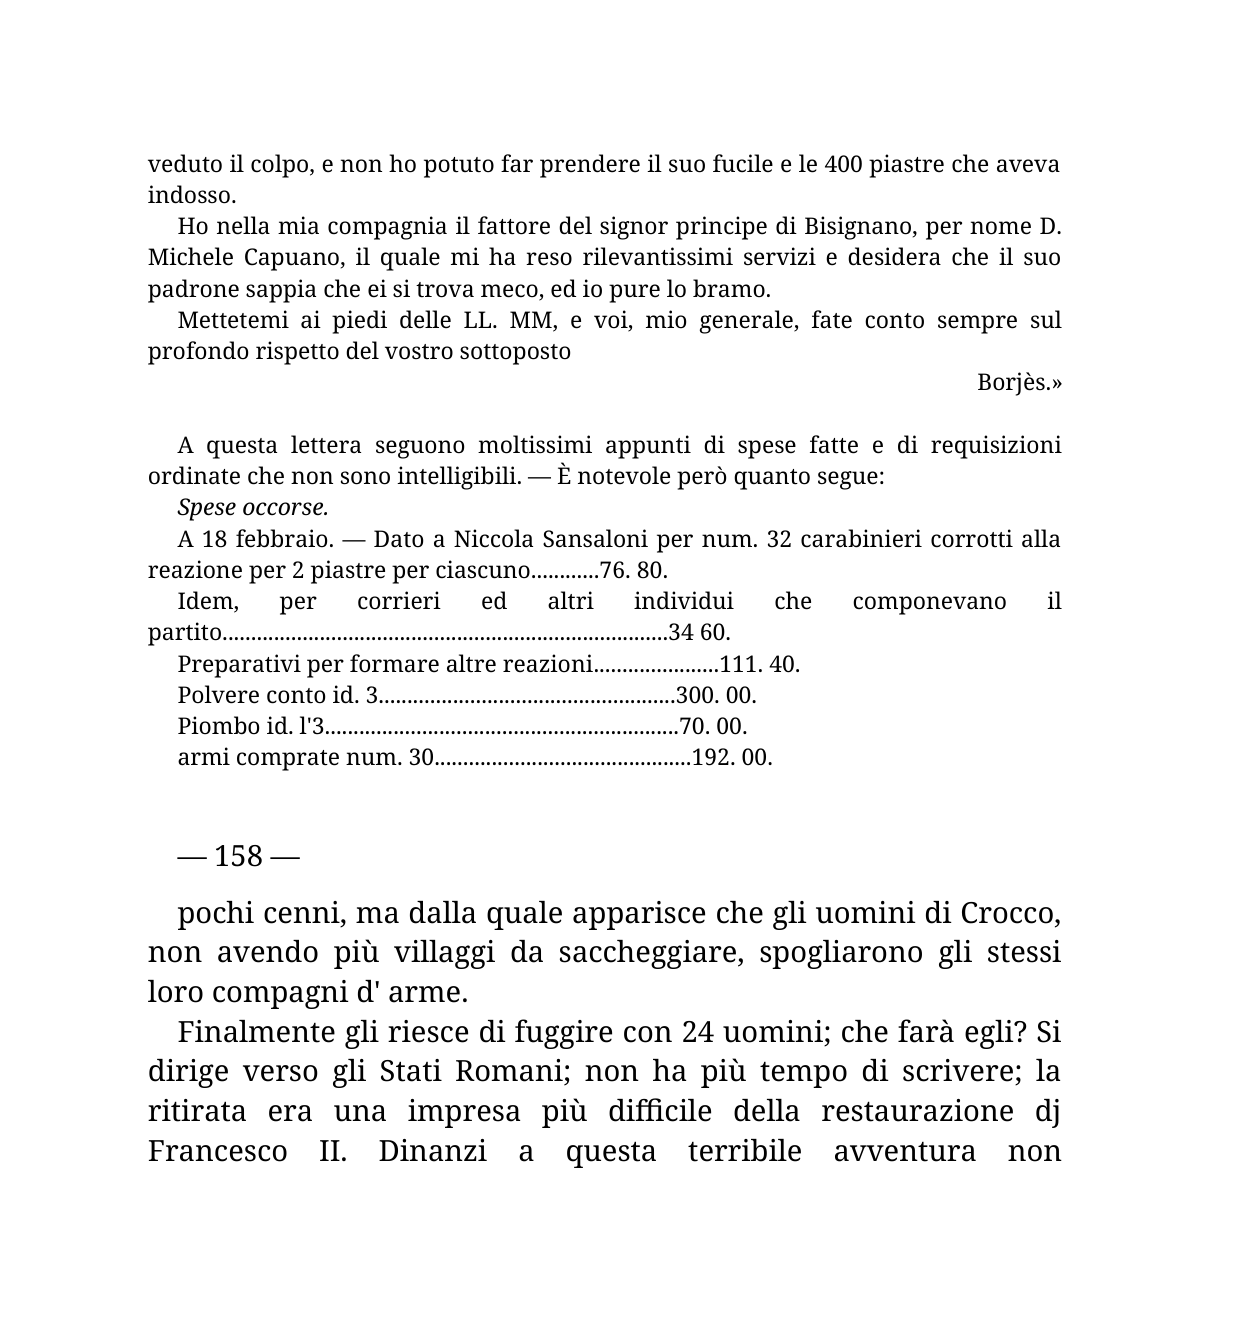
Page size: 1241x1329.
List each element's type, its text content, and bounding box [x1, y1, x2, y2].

text Mettetemi ai piedi delle LL. MM, e voi, mio generale, fate conto sempre sul profondo rispetto del vostro sottoposto [148, 304, 1063, 366]
text veduto il colpo, e non ho potuto far prendere il suo fucile e le 400 piastre che aveva indosso. [148, 148, 1063, 210]
text Borjès.» [148, 366, 1063, 398]
text Piombo id. l'3..............................................................70. 00. [148, 710, 1063, 741]
text armi comprate num. 30.............................................192. 00. [148, 741, 1063, 773]
text Ho nella mia compagnia il fattore del signor principe di Bisignano, per nome D. Michele Capuano, il quale mi ha reso rilevantissimi servizi e desidera che il suo padrone sappia che ei si trova meco, ed io pure lo bramo. [148, 210, 1063, 304]
text A 18 febbraio. — Dato a Niccola Sansaloni per num. 32 carabinieri corrotti alla reazione per 2 piastre per ciascuno............76. 80. [148, 523, 1063, 585]
text Polvere conto id. 3....................................................300. 00. [148, 679, 1063, 710]
text A questa lettera seguono moltissimi appunti di spese fatte e di requisizioni ordinate che non sono intelligibili. — È notevole però quanto segue: [148, 429, 1063, 491]
text Idem, per corrieri ed altri individui che componevano il partito..............................................................................34 60. [148, 585, 1063, 648]
text Preparativi per formare altre reazioni ......................111. 40. [148, 648, 1063, 679]
text pochi cenni, ma dalla quale apparisce che gli uomini di Crocco, non avendo più villaggi da saccheggiare, spogliarono gli stessi loro compagni d' arme. [148, 892, 1063, 1011]
text Finalmente gli riesce di fuggire con 24 uomini; che farà egli? Si dirige verso gli Stati Romani; non ha più tempo di scrivere; la ritirata era una impresa più difficile della restaurazione dj Francesco II. Dinanzi a questa terribile avventura non [148, 1011, 1063, 1170]
text — 158 — [148, 835, 1063, 875]
text Spese occorse. [148, 491, 1063, 523]
